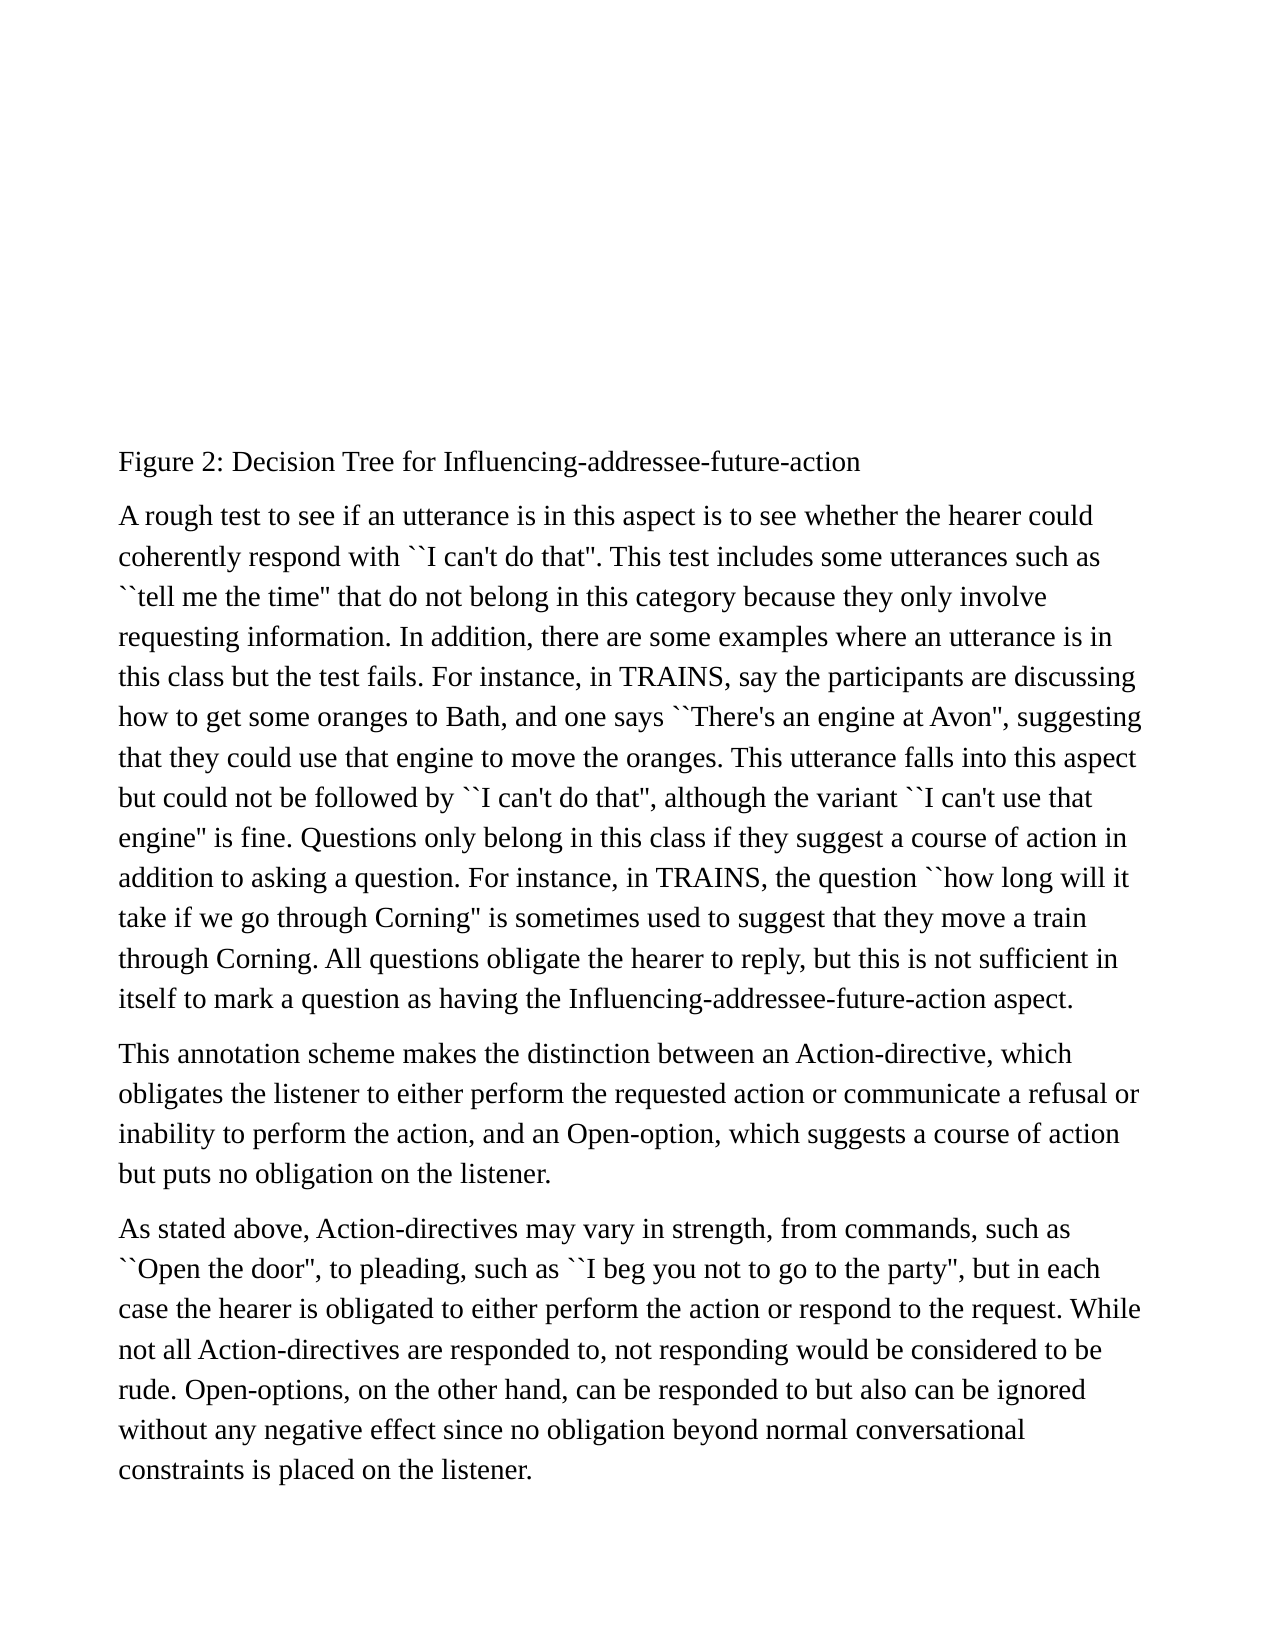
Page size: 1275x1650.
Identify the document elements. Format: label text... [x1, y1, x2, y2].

text Figure 2: Decision Tree for Influencing-addressee-future-action [118, 118, 1157, 477]
text A rough test to see if an utterance is in this aspect is to see whether the hearer could coherently respond with ``I can't do that''. This test includes some utterances such as ``tell me the time'' that do not belong in this category because they only involve requesting information. In addition, there are some examples where an utterance is in this class but the test fails. For instance, in TRAINS, say the participants are discussing how to get some oranges to Bath, and one says ``There's an engine at Avon'', suggesting that they could use that engine to move the oranges. This utterance falls into this aspect but could not be followed by ``I can't do that'', although the variant ``I can't use that engine'' is fine. Questions only belong in this class if they suggest a course of action in addition to asking a question. For instance, in TRAINS, the question ``how long will it take if we go through Corning'' is sometimes used to suggest that they move a train through Corning. All questions obligate the hearer to reply, but this is not sufficient in itself to mark a question as having the Influencing-addressee-future-action aspect. [118, 498, 1157, 1014]
text This annotation scheme makes the distinction between an Action-directive, which obligates the listener to either perform the requested action or communicate a refusal or inability to perform the action, and an Open-option, which suggests a course of action but puts no obligation on the listener. [118, 1036, 1157, 1190]
text As stated above, Action-directives may vary in strength, from commands, such as ``Open the door'', to pleading, such as ``I beg you not to go to the party'', but in each case the hearer is obligated to either perform the action or respond to the request. While not all Action-directives are responded to, not responding would be considered to be rude. Open-options, on the other hand, can be responded to but also can be ignored without any negative effect since no obligation beyond normal conversational constraints is placed on the listener. [118, 1211, 1157, 1486]
